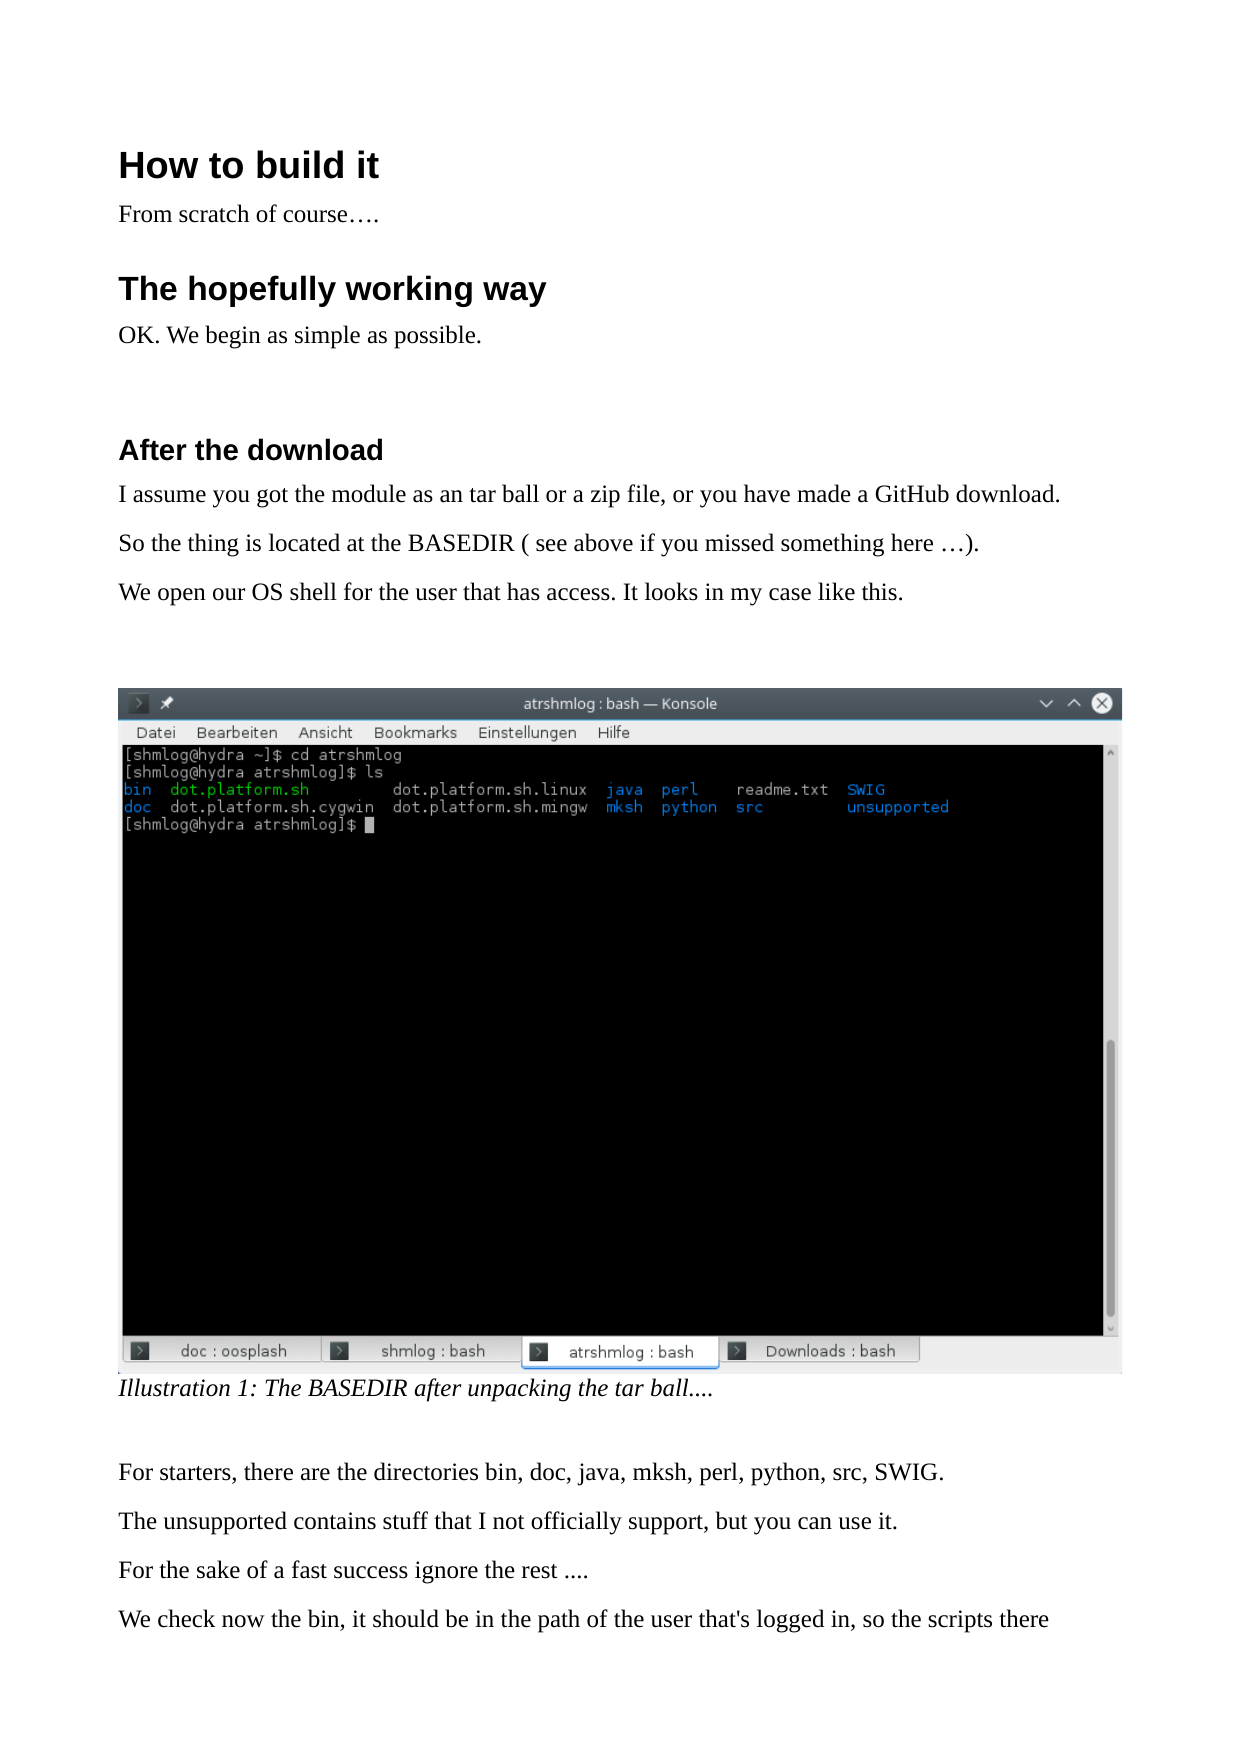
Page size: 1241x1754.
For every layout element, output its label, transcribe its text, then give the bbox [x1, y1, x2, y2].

text We open our OS shell for the user that has access. It looks in my case like this. [118, 577, 1122, 606]
text The unsupported contains stuff that I not officially support, but you can use it. [118, 1506, 1122, 1535]
text I assume you got the module as an tar ball or a zip file, or you have made a GitHub download. [118, 479, 1122, 508]
text For the sake of a fast success ignore the rest .... [118, 1555, 1122, 1584]
text For starters, there are the directories bin, doc, java, mksh, perl, python, src, SWIG. [118, 1457, 1122, 1486]
text From scratch of course…. [118, 199, 1122, 228]
subtitle The hopefully working way [118, 269, 1122, 308]
text Illustration 1: The BASEDIR after unpacking the tar ball.... [118, 1374, 1122, 1402]
text So the thing is located at the BASEDIR ( see above if you missed something here …). [118, 528, 1122, 557]
subtitle After the download [118, 433, 1122, 467]
subtitle How to build it [118, 143, 1122, 187]
text We check now the bin, it should be in the path of the user that's logged in, so the scripts there [118, 1604, 1122, 1633]
text OK. We begin as simple as possible. [118, 320, 1122, 349]
picture [118, 688, 1123, 1374]
